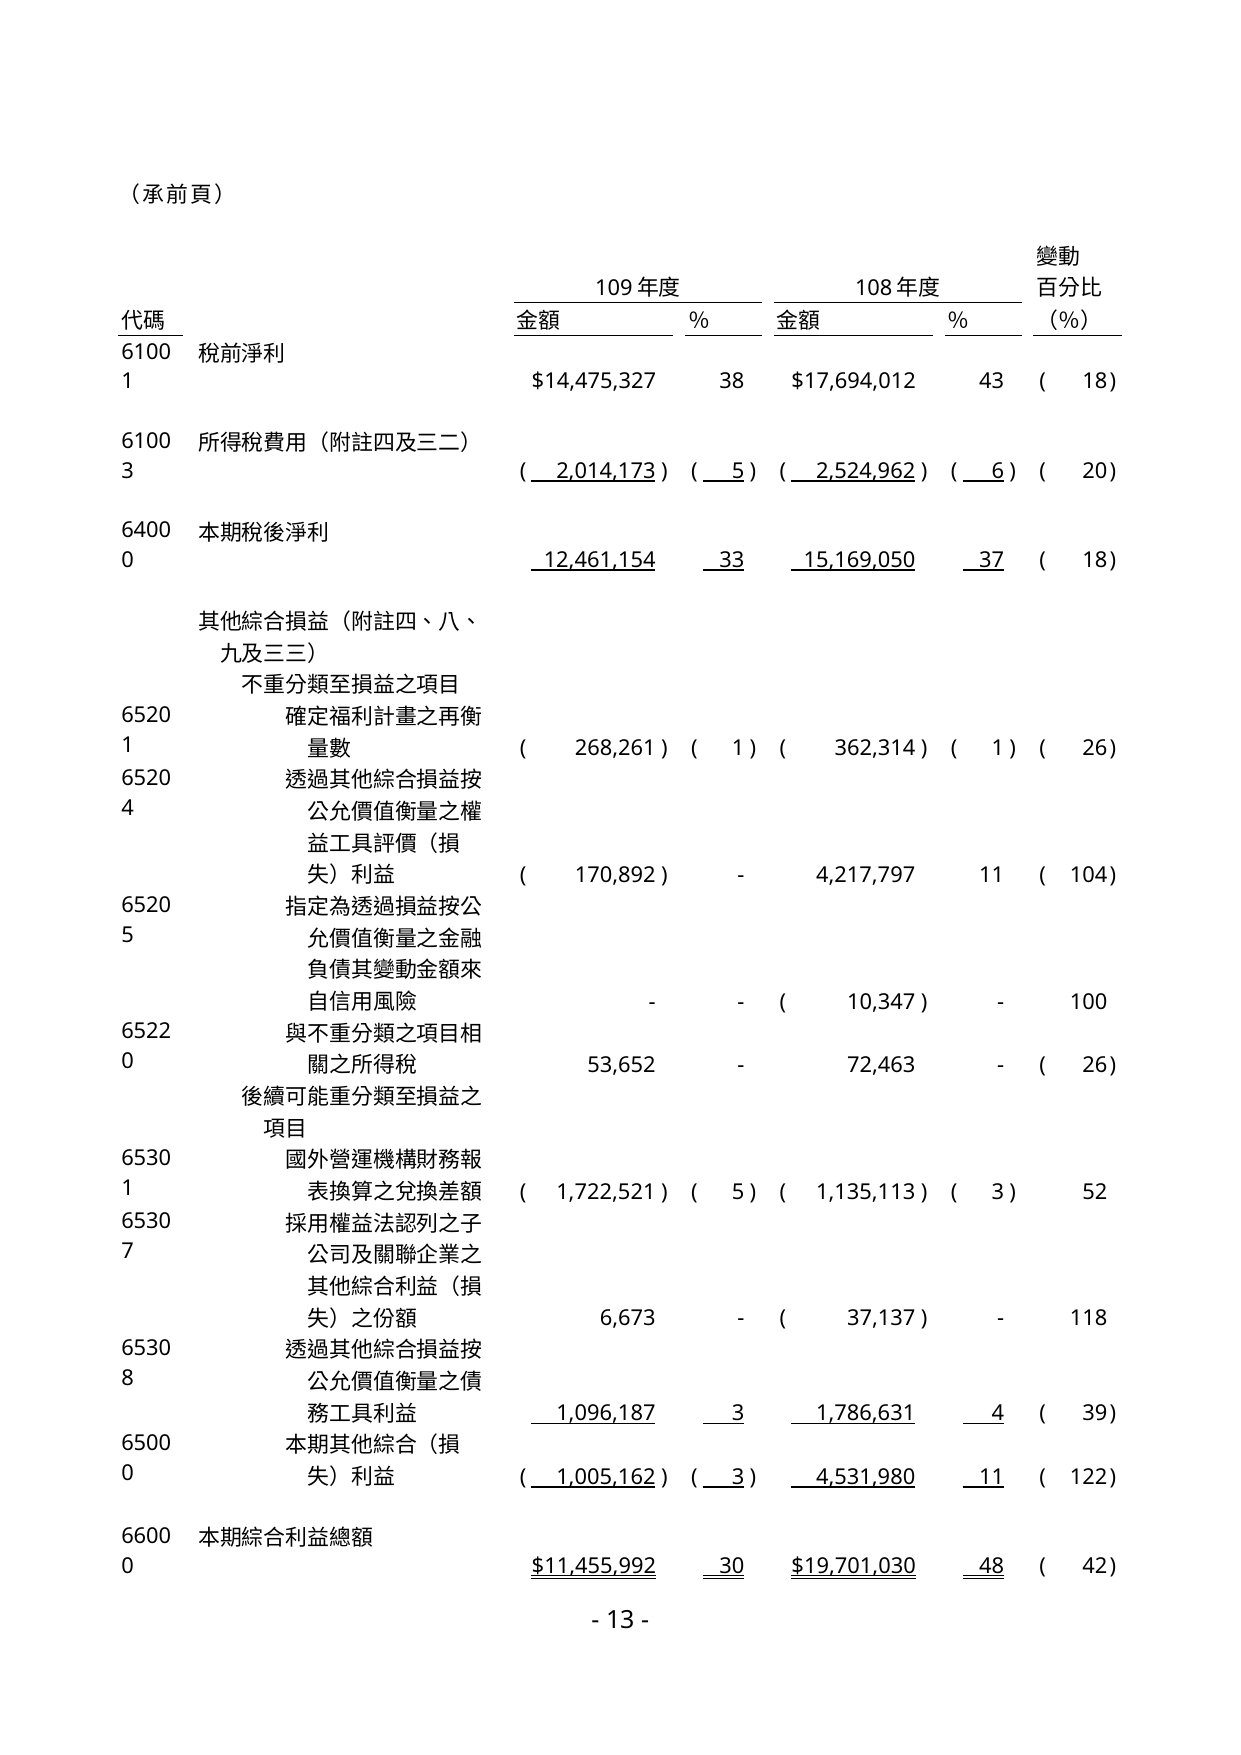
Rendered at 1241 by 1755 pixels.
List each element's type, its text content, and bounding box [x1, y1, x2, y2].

table_cell 1,096,187 [514, 1332, 673, 1427]
table_cell [183, 515, 195, 574]
table_cell [502, 335, 514, 395]
table_cell [933, 699, 945, 762]
table_cell [673, 1206, 685, 1332]
table_cell [502, 667, 514, 699]
table_cell ( 5 ) [685, 1142, 762, 1206]
table_cell ( 18 ) [1033, 336, 1122, 395]
table_cell [673, 699, 685, 762]
table_cell ( 2,524,962 ) [774, 425, 933, 485]
table_cell [118, 1491, 183, 1520]
table_cell [673, 1142, 685, 1206]
table_cell [774, 1491, 933, 1520]
table_cell [673, 425, 685, 485]
table_cell 53,652 [514, 1016, 673, 1079]
table_cell [502, 699, 514, 762]
table_cell ％ [945, 303, 1022, 335]
table_cell [762, 574, 773, 604]
table_cell [502, 604, 514, 667]
table_cell [774, 574, 933, 604]
table_cell [514, 574, 673, 604]
table_cell [673, 1520, 685, 1580]
table_cell [514, 604, 673, 667]
table_cell ( 5 ) [685, 425, 762, 485]
table_cell [183, 574, 195, 604]
table_cell 金額 [774, 303, 933, 335]
table_cell ( 3 ) [945, 1142, 1022, 1206]
table_header [118, 239, 183, 302]
table_cell [685, 485, 762, 514]
table_cell 金額 [514, 303, 673, 335]
table_cell [118, 574, 183, 604]
table_cell [762, 335, 773, 395]
table_cell [945, 395, 1022, 425]
table_header 109年度 [514, 239, 762, 302]
table_cell [945, 1491, 1022, 1520]
table_cell - [945, 1016, 1022, 1079]
table_cell ％ [685, 303, 762, 335]
table_cell [1022, 574, 1033, 604]
table_cell [933, 604, 945, 667]
table_cell [762, 1491, 773, 1520]
table_cell ( 1,135,113 ) [774, 1142, 933, 1206]
table_cell [118, 395, 183, 425]
table_cell [118, 1079, 183, 1142]
table_cell [1022, 667, 1033, 699]
table_cell [183, 699, 195, 762]
table_cell ( 37,137 ) [774, 1206, 933, 1332]
table_cell [762, 1427, 773, 1491]
table_cell [195, 574, 502, 604]
table_cell 其他綜合損益（附註四、八、九及三三） [195, 604, 502, 667]
table_cell [502, 485, 514, 514]
table_cell 所得稅費用（附註四及三二） [195, 425, 502, 485]
table_cell [1022, 335, 1033, 395]
table_cell - [685, 1206, 762, 1332]
table_cell [502, 1206, 514, 1332]
table_cell 代碼 [118, 302, 183, 335]
table_cell [502, 302, 514, 335]
table_cell [183, 667, 195, 699]
table_cell 指定為透過損益按公允價值衡量之金融負債其變動金額來自信用風險 [195, 889, 502, 1016]
table_cell [183, 485, 195, 514]
table_cell [685, 395, 762, 425]
table_cell [933, 303, 945, 335]
table_cell ( 268,261 ) [514, 699, 673, 762]
table_cell [673, 1016, 685, 1079]
table_cell [762, 485, 773, 514]
table_cell [945, 604, 1022, 667]
table_cell [933, 515, 945, 574]
table_cell 72,463 [774, 1016, 933, 1079]
table_cell 66000 [118, 1520, 183, 1580]
table_cell [762, 1079, 773, 1142]
table_cell 64000 [118, 515, 183, 574]
table_cell 4 [945, 1332, 1022, 1427]
table_cell [1022, 425, 1033, 485]
table_cell [945, 1079, 1022, 1142]
table_cell [673, 1332, 685, 1427]
table_cell 37 [945, 515, 1022, 574]
table_cell [1033, 1079, 1122, 1142]
table_cell [1022, 1016, 1033, 1079]
table_cell 確定福利計畫之再衡量數 [195, 699, 502, 762]
table_cell [933, 667, 945, 699]
table_cell [1022, 515, 1033, 574]
table_cell 43 [945, 336, 1022, 395]
table_header [195, 239, 502, 302]
table_cell 33 [685, 515, 762, 574]
table_cell [502, 425, 514, 485]
table_cell [933, 574, 945, 604]
table_cell ( 39 ) [1033, 1332, 1122, 1427]
table_cell [933, 1142, 945, 1206]
table_cell [118, 485, 183, 514]
table_cell [502, 1520, 514, 1580]
table_cell [933, 485, 945, 514]
table_cell [933, 395, 945, 425]
table_cell [1022, 302, 1033, 335]
table_header [502, 239, 514, 302]
table_cell [673, 303, 685, 335]
table_cell 1,786,631 [774, 1332, 933, 1427]
table_cell 61001 [118, 336, 183, 395]
table_cell [933, 1491, 945, 1520]
table_cell [183, 395, 195, 425]
table_cell 透過其他綜合損益按公允價值衡量之權益工具評價（損失）利益 [195, 762, 502, 889]
table_cell [1022, 762, 1033, 889]
table_cell [673, 515, 685, 574]
table_cell [1022, 1142, 1033, 1206]
table_cell 不重分類至損益之項目 [195, 667, 502, 699]
table_cell ( 18 ) [1033, 515, 1122, 574]
table_cell [762, 1520, 773, 1580]
table_cell [673, 574, 685, 604]
table_cell [673, 889, 685, 1016]
table_cell $ 14,475,327 [514, 336, 673, 395]
table_cell [933, 335, 945, 395]
table_cell [502, 1332, 514, 1427]
table_cell 61003 [118, 425, 183, 485]
table_cell 國外營運機構財務報表換算之兌換差額 [195, 1142, 502, 1206]
table_cell [502, 762, 514, 889]
table_cell [945, 574, 1022, 604]
table_cell [502, 515, 514, 574]
table_cell [673, 604, 685, 667]
table_cell 65204 [118, 762, 183, 889]
table_cell [774, 604, 933, 667]
table_cell 52 [1033, 1142, 1122, 1206]
table_cell [945, 667, 1022, 699]
table_cell 15,169,050 [774, 515, 933, 574]
table_cell [502, 1142, 514, 1206]
table_cell [774, 395, 933, 425]
table_cell [774, 667, 933, 699]
table_cell ( 42 ) [1033, 1520, 1122, 1580]
table_cell [1033, 1491, 1122, 1520]
table_cell 與不重分類之項目相關之所得稅 [195, 1016, 502, 1079]
table_cell [673, 1491, 685, 1520]
table_cell [1022, 1079, 1033, 1142]
table_cell [183, 1427, 195, 1491]
table_cell [1022, 1206, 1033, 1332]
table_cell $ 19,701,030 [774, 1520, 933, 1580]
table_cell [685, 604, 762, 667]
table_cell [1022, 395, 1033, 425]
table_cell [685, 1079, 762, 1142]
table_cell [762, 1206, 773, 1332]
table_cell 65201 [118, 699, 183, 762]
table_cell [1022, 604, 1033, 667]
table_cell 4,217,797 [774, 762, 933, 889]
table_cell ( 26 ) [1033, 699, 1122, 762]
table_cell [762, 395, 773, 425]
table_cell [183, 1332, 195, 1427]
table_cell [933, 1332, 945, 1427]
table_cell [502, 574, 514, 604]
table_cell $ 11,455,992 [514, 1520, 673, 1580]
table_cell [502, 395, 514, 425]
table_cell [762, 699, 773, 762]
table_cell ( 26 ) [1033, 1016, 1122, 1079]
table_cell [762, 302, 773, 335]
table_cell [673, 1079, 685, 1142]
table_header [762, 239, 773, 302]
table_cell - [945, 1206, 1022, 1332]
table_cell [762, 762, 773, 889]
table_cell [514, 395, 673, 425]
table_cell ( 1,005,162 ) [514, 1427, 673, 1491]
table_cell [1022, 1520, 1033, 1580]
table_cell [514, 1491, 673, 1520]
table_cell 11 [945, 1427, 1022, 1491]
table_cell [183, 1079, 195, 1142]
table_cell [933, 1079, 945, 1142]
text （承前頁） [118, 177, 1122, 239]
table_cell [933, 889, 945, 1016]
table_cell [502, 1491, 514, 1520]
table_cell [502, 1427, 514, 1491]
table_cell [1033, 667, 1122, 699]
table_cell 65000 [118, 1427, 183, 1491]
table_cell ( 170,892 ) [514, 762, 673, 889]
table_cell - [685, 1016, 762, 1079]
table_cell 本期其他綜合（損失）利益 [195, 1427, 502, 1491]
table_cell 本期稅後淨利 [195, 515, 502, 574]
table_cell 透過其他綜合損益按公允價值衡量之債務工具利益 [195, 1332, 502, 1427]
table_cell [183, 1520, 195, 1580]
table_cell [183, 604, 195, 667]
table_cell [762, 1332, 773, 1427]
table_cell 稅前淨利 [195, 335, 502, 395]
table_cell [183, 1206, 195, 1332]
table_cell 12,461,154 [514, 515, 673, 574]
table_cell [945, 485, 1022, 514]
table_cell [762, 1016, 773, 1079]
table_cell [762, 515, 773, 574]
table_cell [673, 395, 685, 425]
table_cell [762, 889, 773, 1016]
table_header 108年度 [774, 239, 1022, 302]
table_header [183, 239, 195, 302]
table_cell [685, 667, 762, 699]
table_cell [183, 762, 195, 889]
table_cell ( 1 ) [685, 699, 762, 762]
table_cell [673, 335, 685, 395]
table_cell 48 [945, 1520, 1022, 1580]
table_cell - [685, 889, 762, 1016]
table_cell - [945, 889, 1022, 1016]
table_cell - [685, 762, 762, 889]
table_cell [502, 1016, 514, 1079]
table_cell [183, 1016, 195, 1079]
table_cell ( 1 ) [945, 699, 1022, 762]
table_cell 118 [1033, 1206, 1122, 1332]
table_cell [933, 1427, 945, 1491]
table_cell [1022, 1491, 1033, 1520]
table_cell [774, 1079, 933, 1142]
table_cell [183, 335, 195, 395]
table_cell ( 6 ) [945, 425, 1022, 485]
table_cell 本期綜合利益總額 [195, 1520, 502, 1580]
table_cell [1033, 485, 1122, 514]
table_cell [183, 1491, 195, 1520]
table_cell [183, 889, 195, 1016]
table_cell [762, 1142, 773, 1206]
table_cell [1022, 889, 1033, 1016]
table_cell [933, 425, 945, 485]
table_cell [1033, 604, 1122, 667]
table_cell 65205 [118, 889, 183, 1016]
table_cell [685, 1491, 762, 1520]
table_cell [118, 604, 183, 667]
table_cell 65307 [118, 1206, 183, 1332]
table_cell [514, 667, 673, 699]
table_cell [673, 762, 685, 889]
table_cell [195, 302, 502, 335]
table_cell 65308 [118, 1332, 183, 1427]
table_cell ( 20 ) [1033, 425, 1122, 485]
table_cell [183, 302, 195, 335]
table_cell [1022, 1332, 1033, 1427]
table_cell ( 362,314 ) [774, 699, 933, 762]
table_cell [762, 667, 773, 699]
table_cell [933, 1520, 945, 1580]
table_cell [673, 1427, 685, 1491]
table_cell 65220 [118, 1016, 183, 1079]
table_cell [514, 485, 673, 514]
table_cell [502, 1079, 514, 1142]
table_cell [673, 485, 685, 514]
table_cell - [514, 889, 673, 1016]
table_cell 3 [685, 1332, 762, 1427]
table_cell ( 3 ) [685, 1427, 762, 1491]
table_cell [1033, 395, 1122, 425]
table_cell [1022, 699, 1033, 762]
table_cell 100 [1033, 889, 1122, 1016]
table_cell ( 122 ) [1033, 1427, 1122, 1491]
table_cell [933, 1016, 945, 1079]
table_cell [514, 1079, 673, 1142]
table_cell [762, 604, 773, 667]
table_cell [195, 395, 502, 425]
table_cell 38 [685, 336, 762, 395]
table_cell [195, 485, 502, 514]
table_cell [183, 1142, 195, 1206]
table_cell 6,673 [514, 1206, 673, 1332]
table_cell [933, 1206, 945, 1332]
table_cell [502, 889, 514, 1016]
table_cell [1022, 1427, 1033, 1491]
table_cell 11 [945, 762, 1022, 889]
table_header [1022, 239, 1033, 302]
table_cell [762, 425, 773, 485]
table_cell [685, 574, 762, 604]
table_cell [933, 762, 945, 889]
table_cell [183, 425, 195, 485]
table_cell （％） [1033, 302, 1122, 335]
table_cell $ 17,694,012 [774, 336, 933, 395]
table_cell 65301 [118, 1142, 183, 1206]
table_cell 4,531,980 [774, 1427, 933, 1491]
table_cell [118, 667, 183, 699]
table_cell ( 1,722,521 ) [514, 1142, 673, 1206]
table_cell 30 [685, 1520, 762, 1580]
table_header 變動 百分比 [1033, 239, 1122, 302]
table_cell [774, 485, 933, 514]
table_cell [195, 1491, 502, 1520]
table_cell [673, 667, 685, 699]
table_cell 採用權益法認列之子公司及關聯企業之其他綜合利益（損失）之份額 [195, 1206, 502, 1332]
table_cell ( 10,347 ) [774, 889, 933, 1016]
table_cell [1022, 485, 1033, 514]
table_cell [1033, 574, 1122, 604]
table_cell ( 104 ) [1033, 762, 1122, 889]
table_cell ( 2,014,173 ) [514, 425, 673, 485]
table_cell 後續可能重分類至損益之項目 [195, 1079, 502, 1142]
